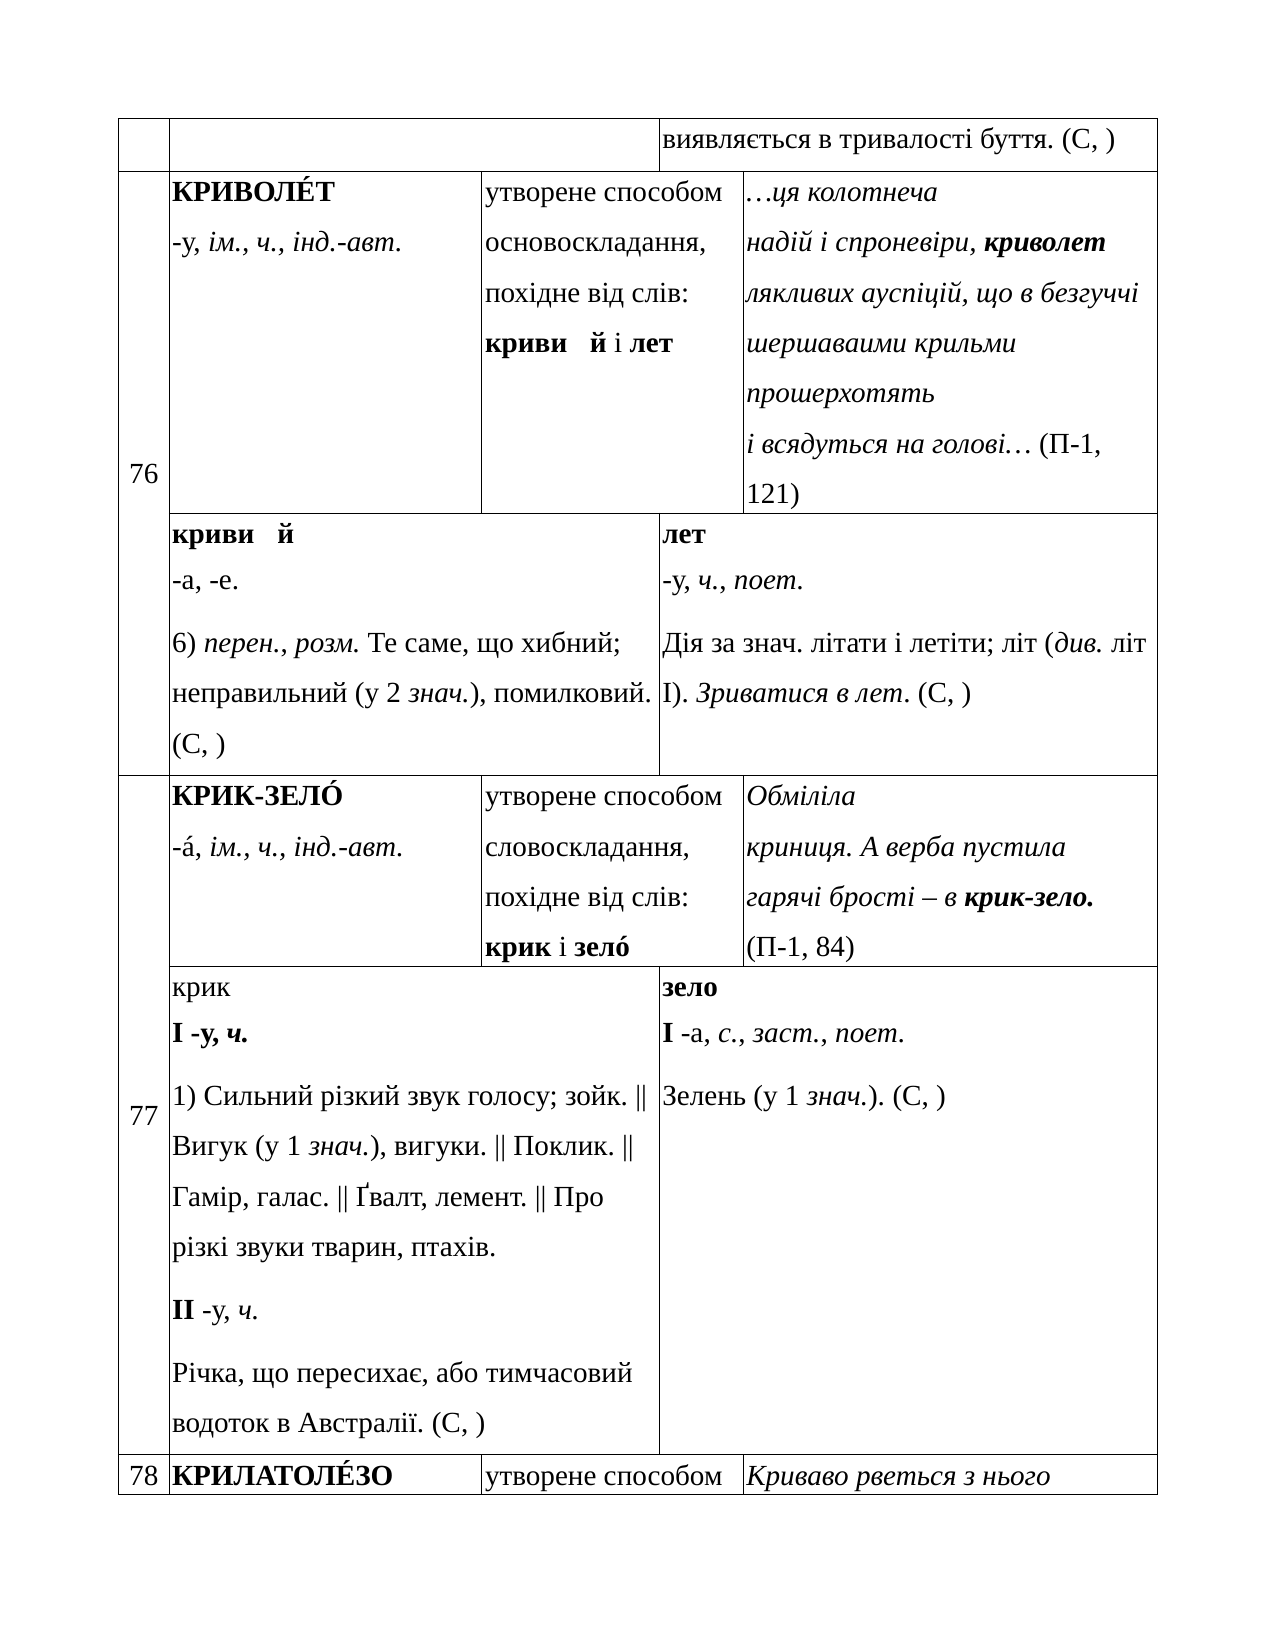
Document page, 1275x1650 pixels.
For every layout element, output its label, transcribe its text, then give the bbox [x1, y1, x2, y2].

table_cell [170, 119, 659, 171]
table_cell Криваво рветься з нього [744, 1455, 1157, 1494]
table_cell зело I -а, с., заст., поет. Зелень (у 1 знач.). (С, ) [660, 967, 1157, 1454]
table_cell виявляється в тривалості буття. (С, ) [660, 119, 1157, 171]
table_cell Криволéт -у, ім., ч., інд.-авт. [170, 172, 481, 513]
table_cell утворене способом [482, 1455, 743, 1494]
table_cell крик I -у, ч. 1) Сильний різкий звук голосу; зойк. || Вигук (у 1 знач.), вигуки. || Поклик. || Гамір, галас. || Ґвалт, лемент. || Про різкі звуки тварин, птахів. II -у, ч. Річка, що пересихає, або тимчасовий водоток в Австралії. (С, ) [170, 967, 659, 1454]
table_cell 78 [119, 1455, 169, 1494]
table_cell Обміліла криниця. А верба пустила гарячі брості – в крик-зело. (П‑1, 84) [744, 776, 1157, 966]
table_cell утворене способом основоскладання, похідне від слів: кривий і лет [482, 172, 743, 513]
table_cell Крик-зелó -á, ім., ч., інд.-авт. [170, 776, 481, 966]
table_cell 77 [119, 776, 169, 1454]
table_cell утворене способом словоскладання, похідне від слів: крик і зелó [482, 776, 743, 966]
table_cell Крилатолéзо [170, 1455, 481, 1494]
table_cell кривий -а, -е. 6) перен., розм. Те саме, що хибний; неправильний (у 2 знач.), помилковий. (С, ) [170, 514, 659, 775]
table_cell 76 [119, 172, 169, 775]
table_cell лет -у, ч., поет. Дія за знач. літати і летіти; літ (див. літ I). Зриватися в лет. (С, ) [660, 514, 1157, 775]
table_cell [119, 119, 169, 171]
table_cell …ця колотнеча надій і спроневіри, криволет лякливих ауспіцій, що в безгуччі шершаваими крильми прошерхотять і всядуться на голові… (П‑1, 121) [744, 172, 1157, 513]
